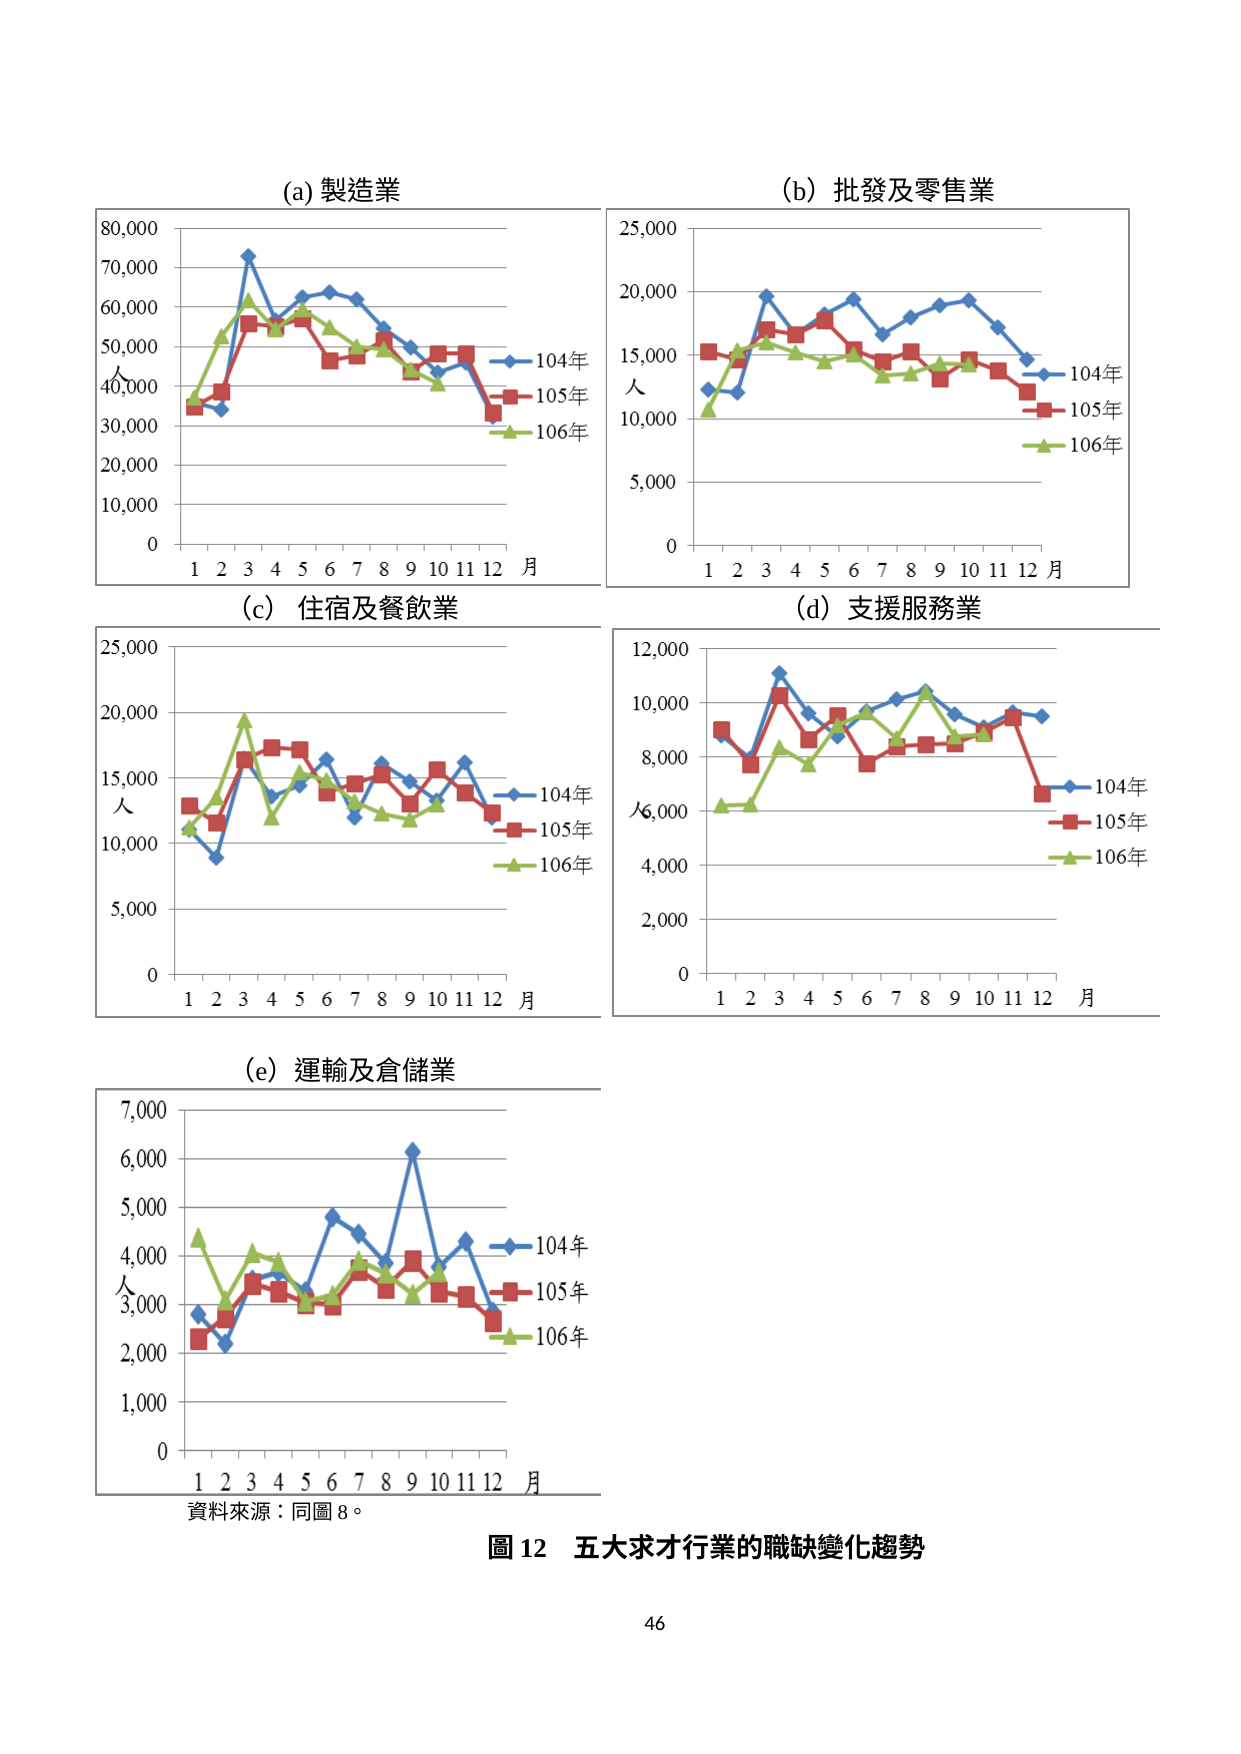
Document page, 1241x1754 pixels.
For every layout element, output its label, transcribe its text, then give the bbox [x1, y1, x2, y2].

table_cell [84, 208, 601, 587]
picture [605, 208, 1130, 588]
text 資料來源：同圖8。 [187, 1496, 1122, 1526]
table_header 製造業 [84, 169, 601, 208]
text 圖12 五大求才行業的職缺變化趨勢 [187, 1526, 1122, 1565]
picture [612, 628, 1161, 1017]
picture [95, 208, 601, 586]
table_cell [84, 627, 95, 1018]
table_cell [84, 1088, 95, 1496]
table_cell [601, 208, 605, 587]
table_cell [1130, 208, 1160, 587]
table_cell [601, 627, 1160, 1018]
picture [95, 1088, 601, 1496]
table_cell （d）支援服務業 [601, 588, 1160, 627]
table_cell [601, 1018, 1160, 1496]
table_cell （e）運輸及倉儲業 [84, 1018, 601, 1088]
picture [95, 626, 601, 1018]
table_cell （c） 住宿及餐飲業 [84, 588, 601, 627]
table_header （b）批發及零售業 [601, 169, 1160, 208]
